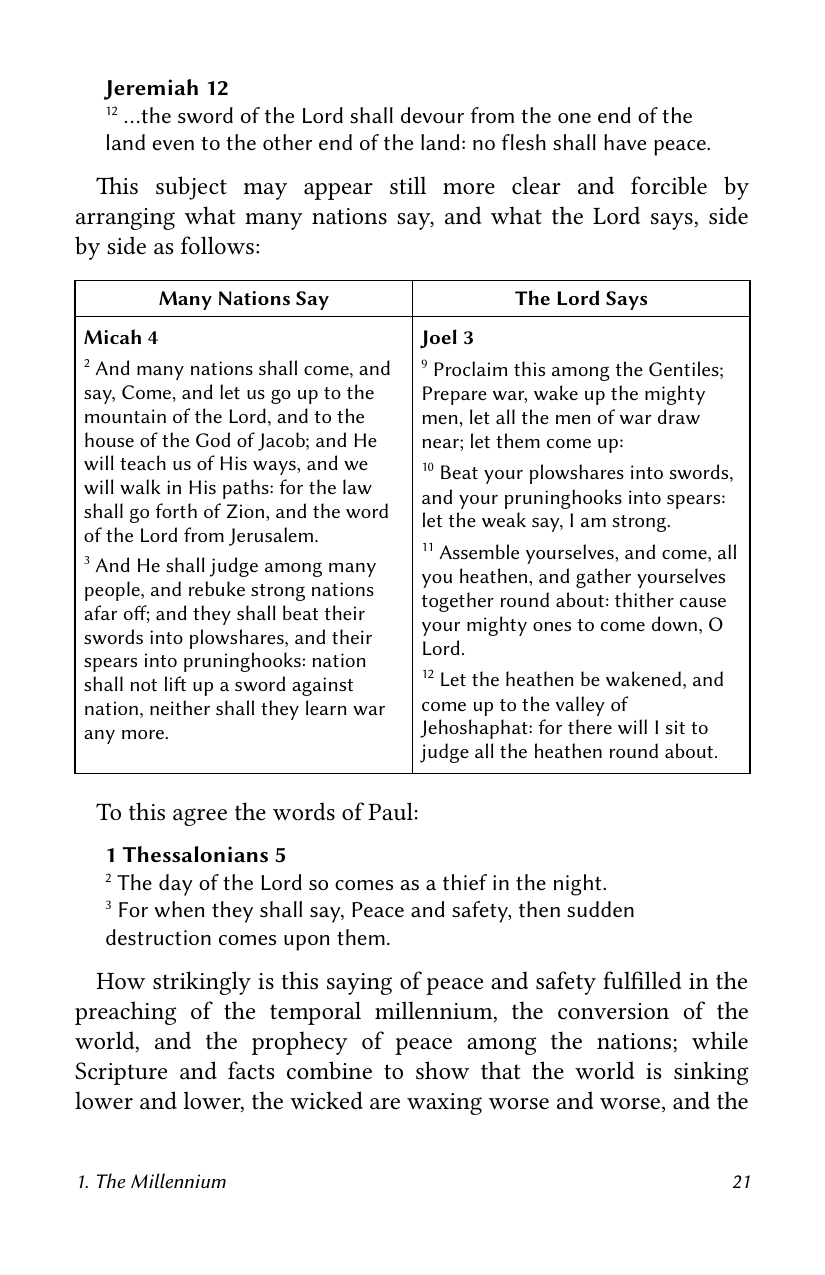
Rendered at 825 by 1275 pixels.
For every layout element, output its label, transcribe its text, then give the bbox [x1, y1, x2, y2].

text Jeremiah 12 [105, 75, 750, 101]
text To this agree the words of Paul: [75, 797, 750, 826]
text How strikingly is this saying of peace and safety fulfilled in the preaching of the temporal millennium, the conversion of the world, and the prophecy of peace among the nations; while Scripture and facts combine to show that the world is sinking lower and lower, the wicked are waxing worse and worse, and the [75, 967, 750, 1115]
text This subject may appear still more clear and forcible by arranging what many nations say, and what the Lord says, side by side as follows: [75, 172, 750, 261]
table_header Many Nations Say [76, 281, 412, 316]
text 3 For when they shall say, Peace and safety, then sudden destruction comes upon them. [105, 897, 720, 951]
text 2 The day of the Lord so comes as a thief in the night. [105, 870, 720, 896]
table_cell Micah 4 2 And many nations shall come, and say, Come, and let us go up to the mountain of the Lord, and to the house of the God of Jacob; and He will teach us of His ways, and we will walk in His paths: for the law shall go forth of Zion, and the word of the Lord from Jerusalem. 3 And He shall judge among many people, and rebuke strong nations afar off; and they shall beat their swords into plowshares, and their spears into pruninghooks: nation shall not lift up a sword against nation, neither shall they learn war any more. [76, 317, 412, 772]
table_cell Joel 3 9 Proclaim this among the Gentiles; Prepare war, wake up the mighty men, let all the men of war draw near; let them come up: 10 Beat your plowshares into swords, and your pruninghooks into spears: let the weak say, I am strong. 11 Assemble yourselves, and come, all you heathen, and gather yourselves together round about: thither cause your mighty ones to come down, O Lord. 12 Let the heathen be wakened, and come up to the valley of Jehoshaphat: for there will I sit to judge all the heathen round about. [413, 317, 749, 772]
text 12 ...the sword of the Lord shall devour from the one end of the land even to the other end of the land: no flesh shall have peace. [105, 103, 720, 156]
text 1 Thessalonians 5 [105, 842, 750, 868]
table_header The Lord Says [413, 281, 749, 316]
